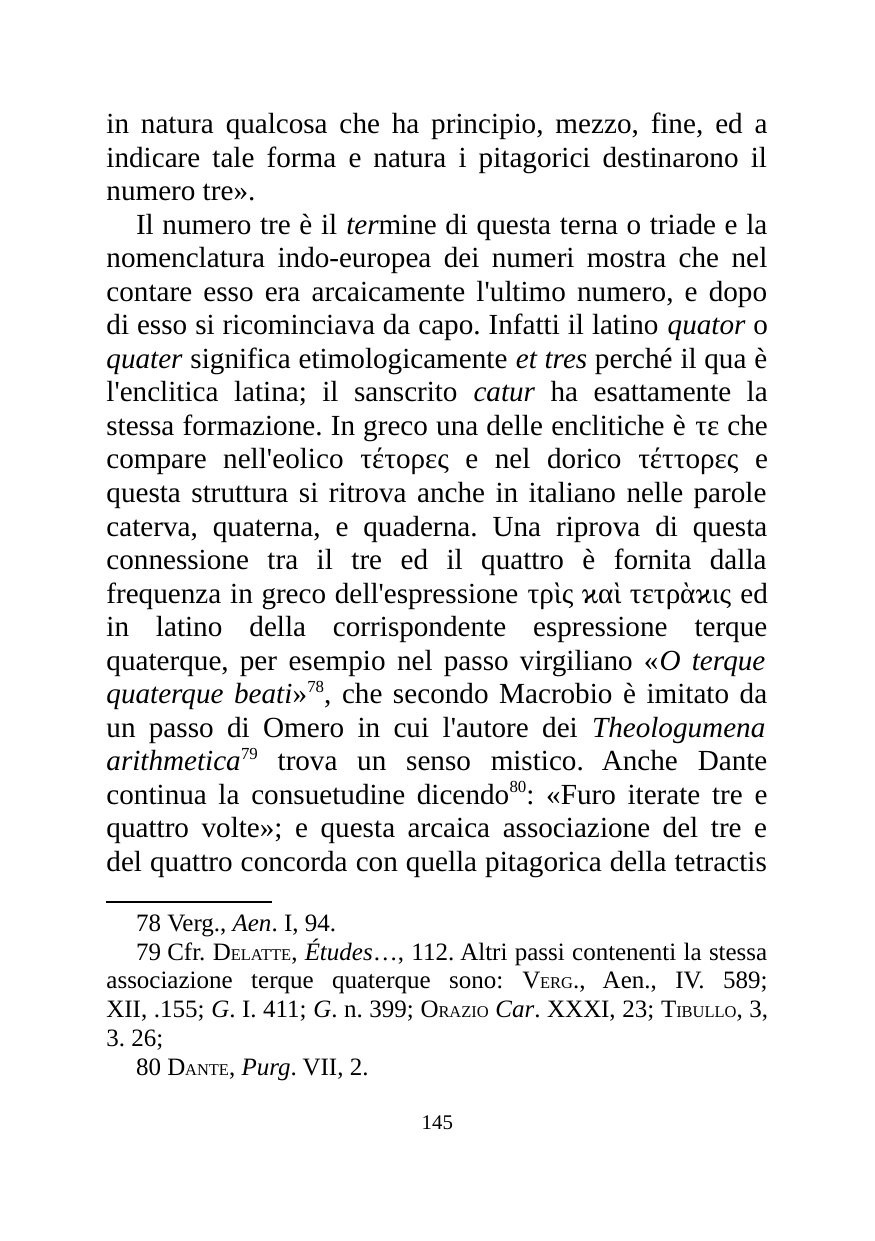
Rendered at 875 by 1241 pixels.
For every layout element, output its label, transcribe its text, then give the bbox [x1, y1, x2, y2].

text Dante, Purg. VII, 2. [106, 1052, 768, 1080]
text Verg., Aen. I, 94. [106, 908, 768, 937]
text in natura qualcosa che ha principio, mezzo, fine, ed a indicare tale forma e natura i pitagorici destinarono il numero tre». [106, 106, 768, 207]
text Cfr. Delatte, Études…, 112. Altri passi contenenti la stessa associazione terque quaterque sono: Verg., Aen., IV. 589; XII, .155; G. I. 411; G. n. 399; Orazio Car. XXXI, 23; Tibullo, 3, 3. 26; [106, 937, 768, 1052]
text Il numero tre è il termine di questa terna o triade e la nomenclatura indo-europea dei numeri mostra che nel contare esso era arcaicamente l'ultimo numero, e dopo di esso si ricominciava da capo. Infatti il latino quator o quater significa etimologicamente et tres perché il qua è l'enclitica latina; il sanscrito catur ha esattamente la stessa formazione. In greco una delle enclitiche è τε che compare nell'eolico τέτορες e nel dorico τέττορες e questa struttura si ritrova anche in italiano nelle parole caterva, quaterna, e quaderna. Una riprova di questa connessione tra il tre ed il quattro è fornita dalla frequenza in greco dell'espressione τρὶς ϰαὶ τετρὰϰις ed in latino della corrispondente espressione terque quaterque, per esempio nel passo virgiliano «O terque quaterque beati», che secondo Macrobio è imitato da un passo di Omero in cui l'autore dei Theologumena arithmetica trova un senso mistico. Anche Dante continua la consuetudine dicendo: «Furo iterate tre e quattro volte»; e questa arcaica associazione del tre e del quattro concorda con quella pitagorica della tetractis [106, 207, 768, 878]
